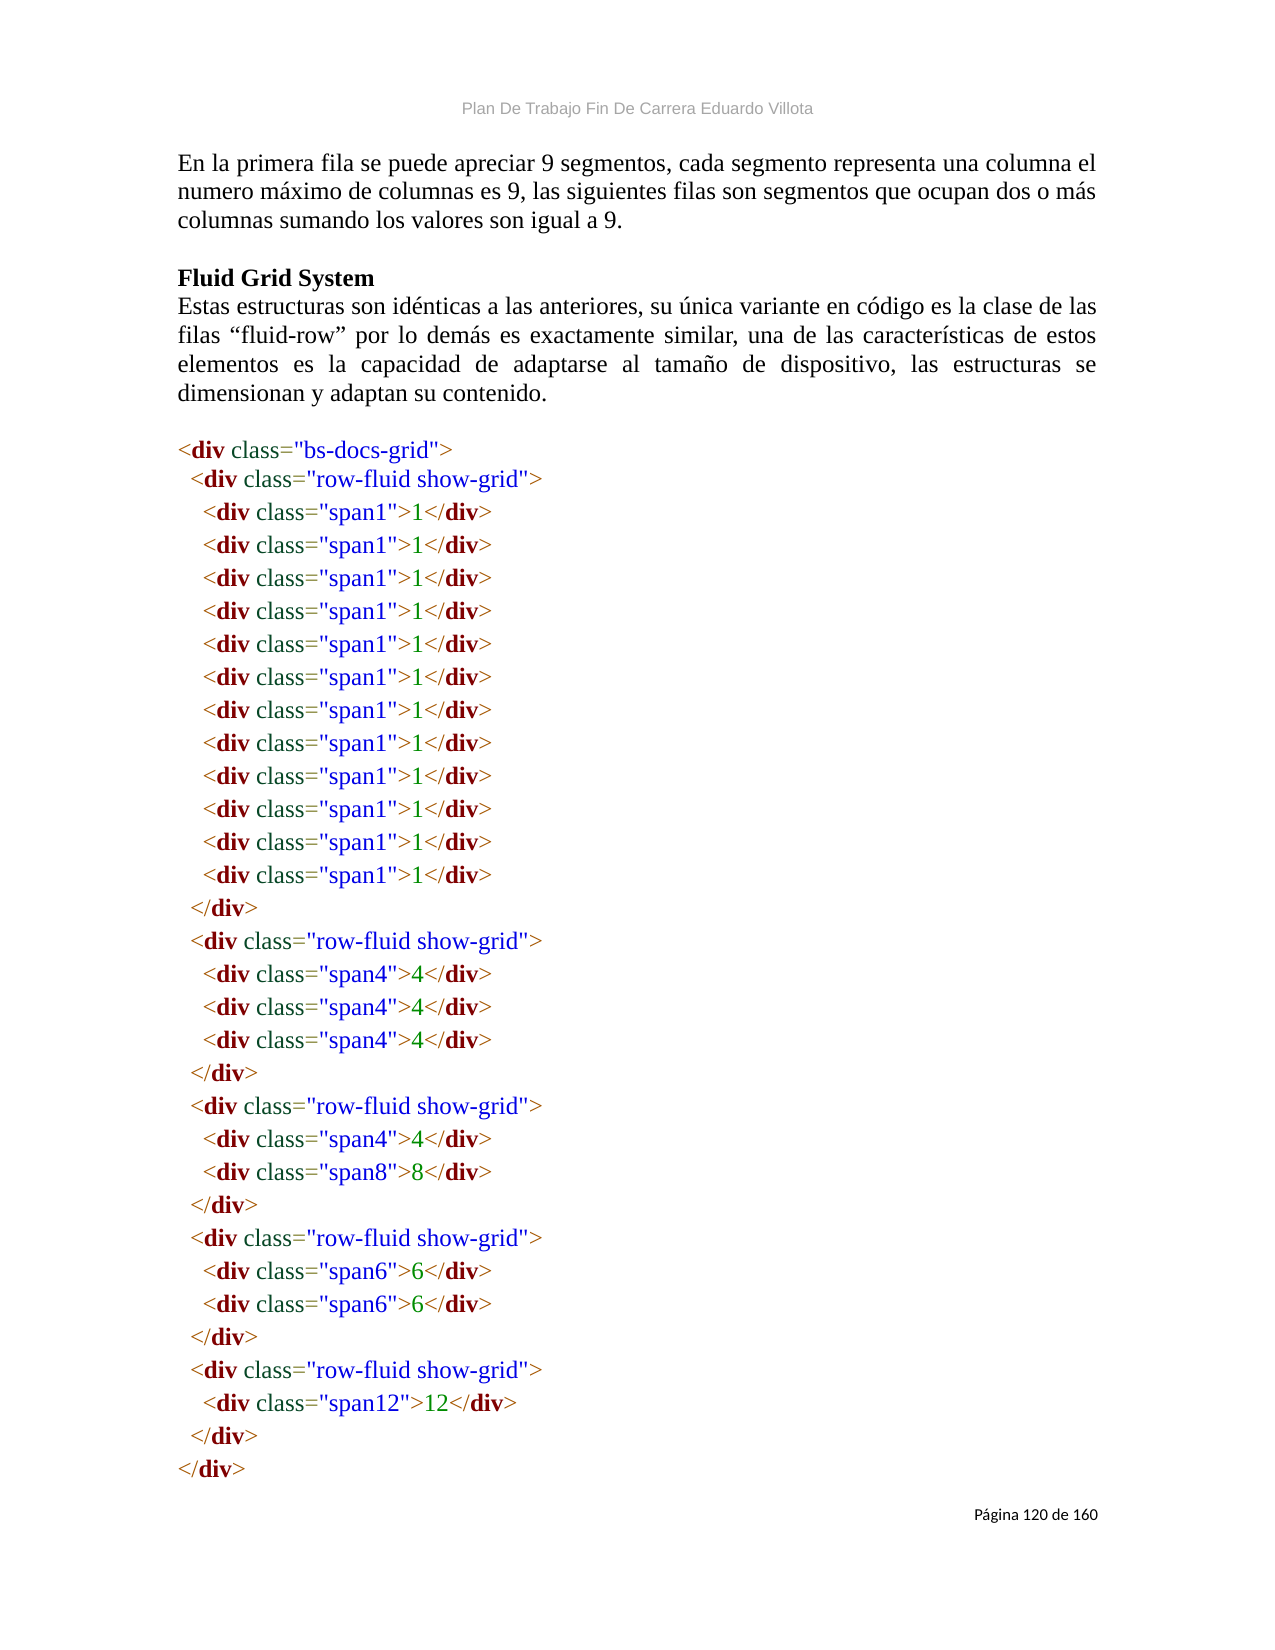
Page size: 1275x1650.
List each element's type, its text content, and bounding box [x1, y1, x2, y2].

text <div class="row-fluid show-grid"> [177, 1355, 1098, 1384]
text En la primera fila se puede apreciar 9 segmentos, cada segmento representa una columna el numero máximo de columnas es 9, las siguientes filas son segmentos que ocupan dos o más columnas sumando los valores son igual a 9. [177, 148, 1098, 234]
text <div class="row-fluid show-grid"> [177, 926, 1098, 955]
text <div class="span1">1</div> [177, 761, 1098, 790]
text Estas estructuras son idénticas a las anteriores, su única variante en código es la clase de las filas “fluid-row” por lo demás es exactamente similar, una de las características de estos elementos es la capacidad de adaptarse al tamaño de dispositivo, las estructuras se dimensionan y adaptan su contenido. [177, 291, 1098, 406]
text <div class="span1">1</div> [177, 827, 1098, 856]
text <div class="row-fluid show-grid"> [177, 464, 1098, 493]
text <div class="span4">4</div> [177, 1124, 1098, 1153]
text <div class="span1">1</div> [177, 530, 1098, 559]
text <div class="span1">1</div> [177, 695, 1098, 724]
text <div class="span1">1</div> [177, 794, 1098, 823]
text </div> [177, 1421, 1098, 1450]
text </div> [177, 1454, 1098, 1483]
text </div> [177, 1190, 1098, 1219]
text <div class="row-fluid show-grid"> [177, 1223, 1098, 1252]
text </div> [177, 893, 1098, 922]
text <div class="bs-docs-grid"> [177, 435, 1098, 464]
text <div class="span4">4</div> [177, 992, 1098, 1021]
text <div class="span1">1</div> [177, 728, 1098, 757]
text <div class="span1">1</div> [177, 629, 1098, 658]
text <div class="span1">1</div> [177, 563, 1098, 592]
text <div class="span1">1</div> [177, 860, 1098, 889]
text <div class="span6">6</div> [177, 1256, 1098, 1285]
text <div class="span6">6</div> [177, 1289, 1098, 1318]
text <div class="span1">1</div> [177, 497, 1098, 526]
text <div class="span4">4</div> [177, 959, 1098, 988]
text <div class="span1">1</div> [177, 662, 1098, 691]
text <div class="row-fluid show-grid"> [177, 1091, 1098, 1120]
text Fluid Grid System [177, 263, 1098, 291]
text <div class="span4">4</div> [177, 1025, 1098, 1054]
text </div> [177, 1058, 1098, 1087]
text <div class="span1">1</div> [177, 596, 1098, 625]
text <div class="span8">8</div> [177, 1157, 1098, 1186]
text </div> [177, 1322, 1098, 1351]
text <div class="span12">12</div> [177, 1388, 1098, 1417]
